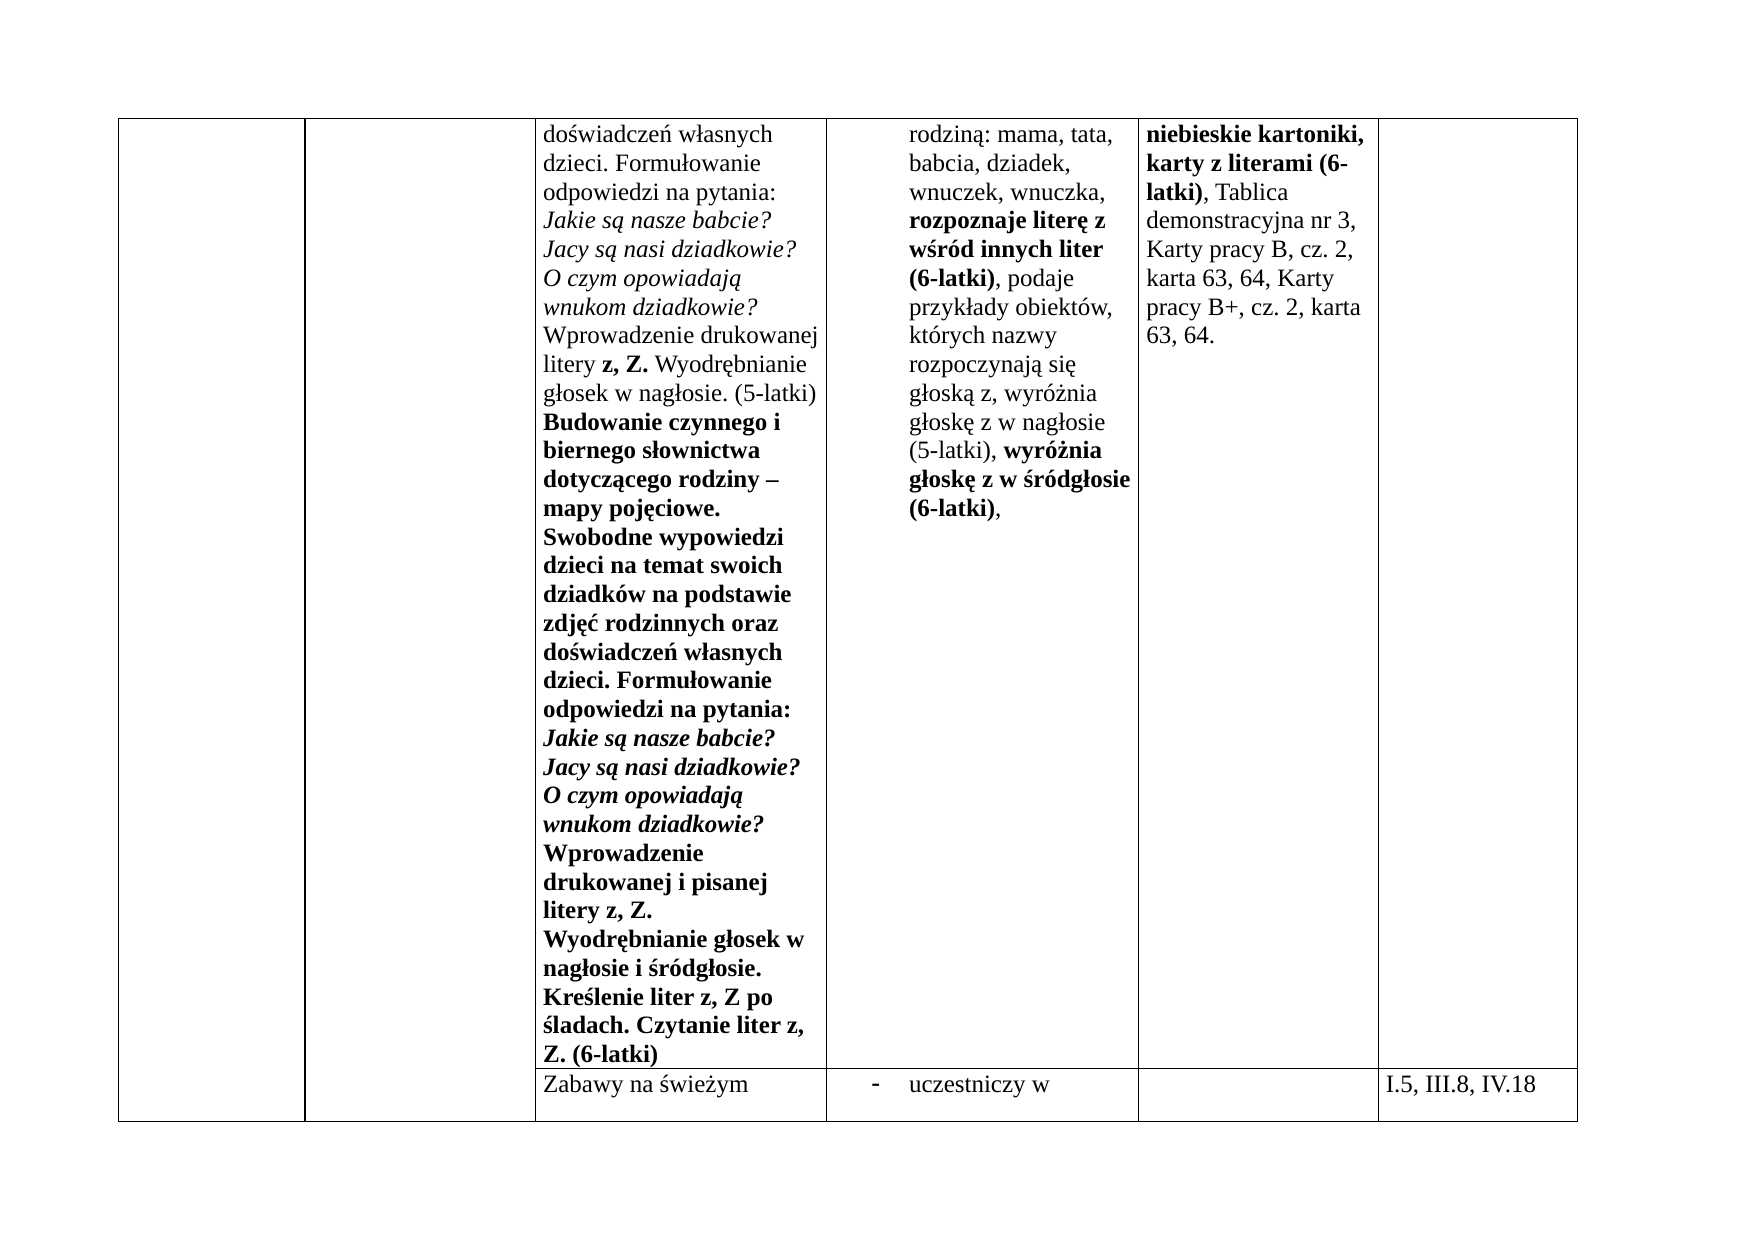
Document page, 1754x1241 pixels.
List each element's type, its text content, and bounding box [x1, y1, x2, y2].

table_cell I.5, III.8, IV.18 [1379, 1069, 1577, 1121]
table_cell Zabawy na świeżym [536, 1069, 826, 1121]
table_cell uczestniczy w [827, 1069, 1138, 1121]
table_cell doświadczeń własnych dzieci. Formułowanie odpowiedzi na pytania: Jakie są nasze babcie? Jacy są nasi dziadkowie? O czym opowiadają wnukom dziadkowie? Wprowadzenie drukowanej litery z, Z. Wyodrębnianie głosek w nagłosie. (5-latki) Budowanie czynnego i biernego słownictwa dotyczącego rodziny – mapy pojęciowe. Swobodne wypowiedzi dzieci na temat swoich dziadków na podstawie zdjęć rodzinnych oraz doświadczeń własnych dzieci. Formułowanie odpowiedzi na pytania: Jakie są nasze babcie? Jacy są nasi dziadkowie? O czym opowiadają wnukom dziadkowie? Wprowadzenie drukowanej i pisanej litery z, Z. Wyodrębnianie głosek w nagłosie i śródgłosie. Kreślenie liter z, Z po śladach. Czytanie liter z, Z. (6-latki) [536, 119, 826, 1068]
table_cell [1379, 119, 1577, 1068]
table_cell niebieskie kartoniki, karty z literami (6-latki), Tablica demonstracyjna nr 3, Karty pracy B, cz. 2, karta 63, 64, Karty pracy B+, cz. 2, karta 63, 64. [1139, 119, 1378, 1068]
table_cell rodziną: mama, tata, babcia, dziadek, wnuczek, wnuczka, rozpoznaje literę z wśród innych liter (6-latki), podaje przykłady obiektów, których nazwy rozpoczynają się głoską z, wyróżnia głoskę z w nagłosie (5-latki), wyróżnia głoskę z w śródgłosie (6-latki), [827, 119, 1138, 1068]
table_cell [1139, 1069, 1378, 1121]
